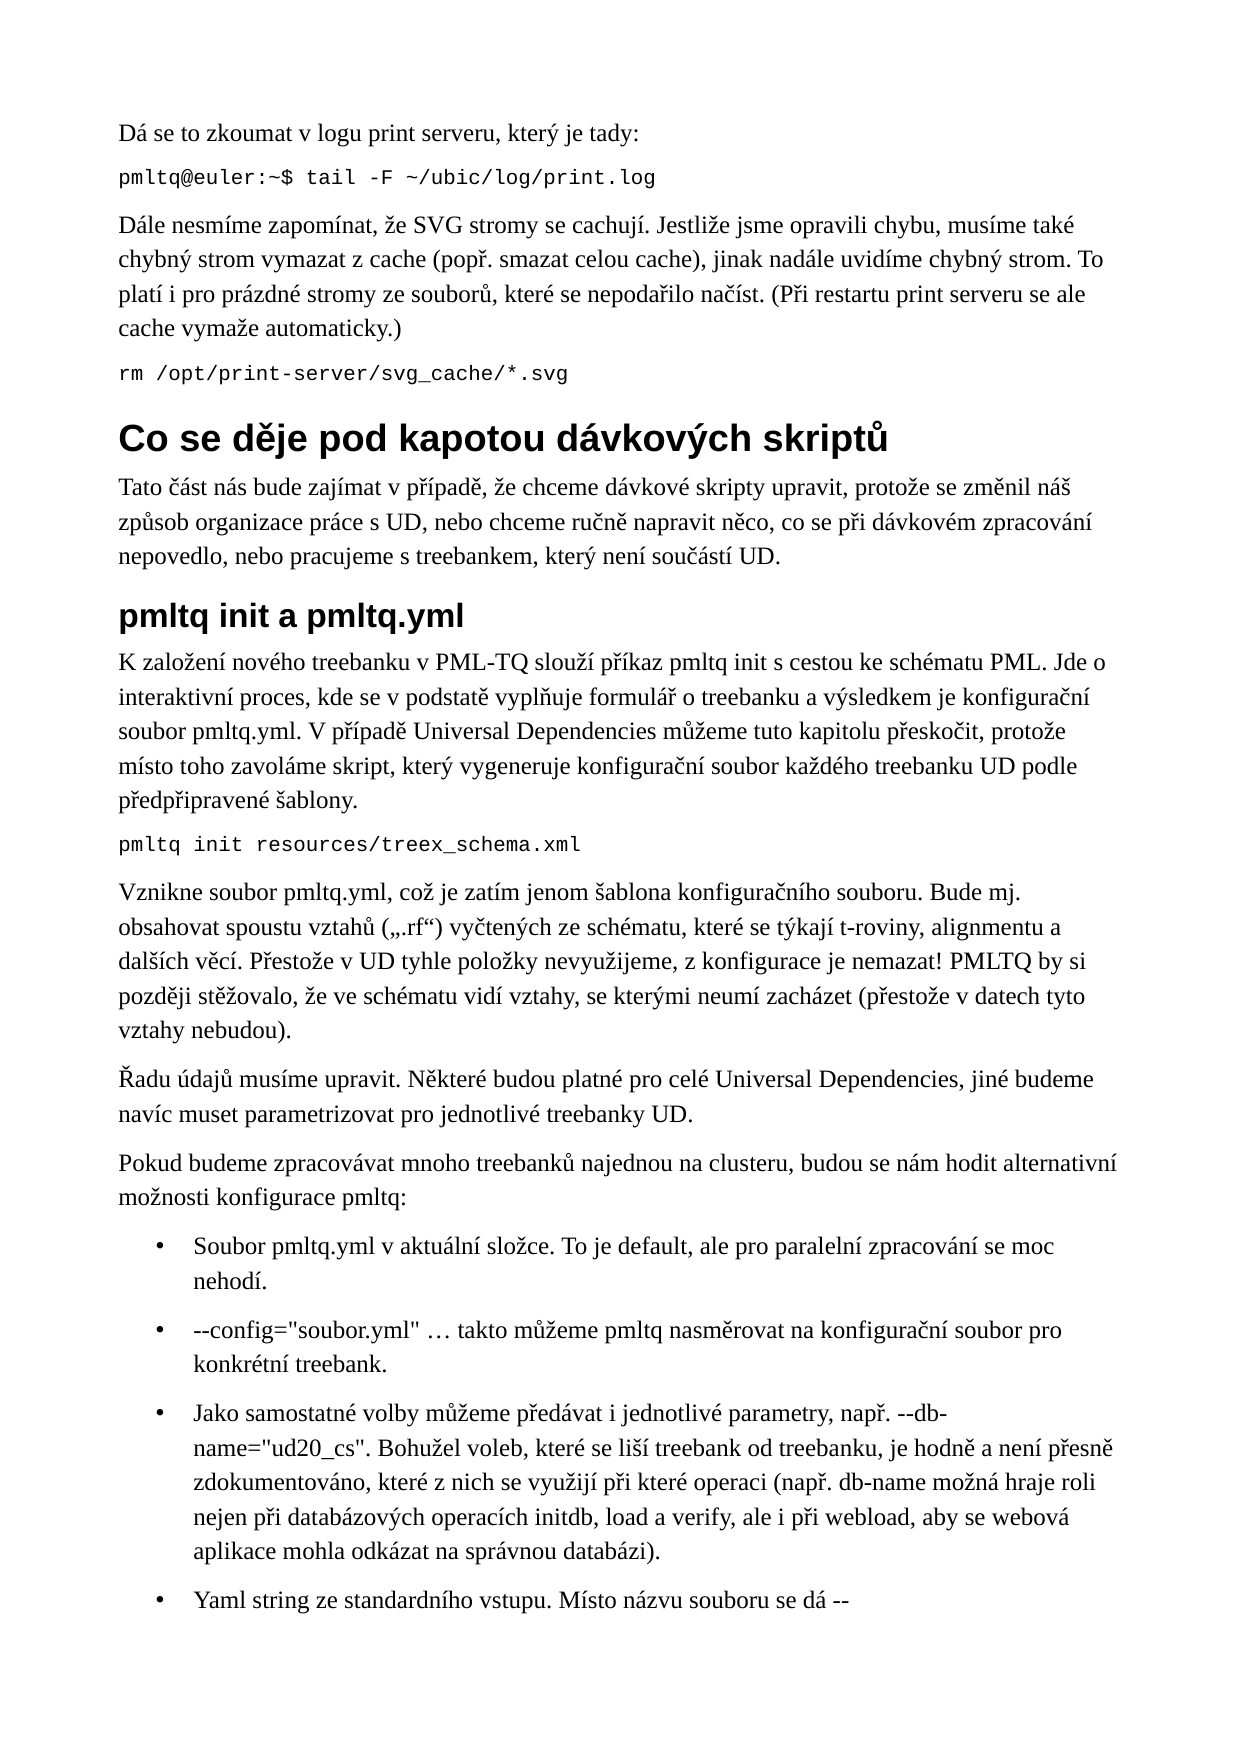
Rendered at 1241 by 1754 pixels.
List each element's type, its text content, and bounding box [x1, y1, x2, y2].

text Tato část nás bude zajímat v případě, že chceme dávkové skripty upravit, protože se změnil náš způsob organizace práce s UD, nebo chceme ručně napravit něco, co se při dávkovém zpracování nepovedlo, nebo pracujeme s treebankem, který není součástí UD. [118, 472, 1122, 570]
list --config="soubor.yml" … takto můžeme pmltq nasměrovat na konfigurační soubor pro konkrétní treebank. [156, 1315, 1122, 1378]
text Vznikne soubor pmltq.yml, což je zatím jenom šablona konfiguračního souboru. Bude mj. obsahovat spoustu vztahů („.rf“) vyčtených ze schématu, které se týkají t-roviny, alignmentu a dalších věcí. Přestože v UD tyhle položky nevyužijeme, z konfigurace je nemazat! PMLTQ by si později stěžovalo, že ve schématu vidí vztahy, se kterými neumí zacházet (přestože v datech tyto vztahy nebudou). [118, 877, 1122, 1044]
subtitle Co se děje pod kapotou dávkových skriptů [118, 416, 1122, 459]
list Yaml string ze standardního vstupu. Místo názvu souboru se dá -- [156, 1586, 1122, 1614]
text rm /opt/print-server/svg_cache/*.svg [118, 363, 1122, 386]
text pmltq init resources/treex_schema.xml [118, 834, 1122, 858]
subtitle pmltq init a pmltq.yml [118, 596, 1122, 635]
text Řadu údajů musíme upravit. Některé budou platné pro celé Universal Dependencies, jiné budeme navíc muset parametrizovat pro jednotlivé treebanky UD. [118, 1064, 1122, 1128]
text pmltq@euler:~$ tail -F ~/ubic/log/print.log [118, 167, 1122, 191]
text Dále nesmíme zapomínat, že SVG stromy se cachují. Jestliže jsme opravili chybu, musíme také chybný strom vymazat z cache (popř. smazat celou cache), jinak nadále uvidíme chybný strom. To platí i pro prázdné stromy ze souborů, které se nepodařilo načíst. (Při restartu print serveru se ale cache vymaže automaticky.) [118, 210, 1122, 342]
list Jako samostatné volby můžeme předávat i jednotlivé parametry, např. --db-name="ud20_cs". Bohužel voleb, které se liší treebank od treebanku, je hodně a není přesně zdokumentováno, které z nich se využijí při které operaci (např. db-name možná hraje roli nejen při databázových operacích initdb, load a verify, ale i při webload, aby se webová aplikace mohla odkázat na správnou databázi). [156, 1398, 1122, 1565]
text Pokud budeme zpracovávat mnoho treebanků najednou na clusteru, budou se nám hodit alternativní možnosti konfigurace pmltq: [118, 1148, 1122, 1211]
text Dá se to zkoumat v logu print serveru, který je tady: [118, 118, 1122, 147]
text K založení nového treebanku v PML-TQ slouží příkaz pmltq init s cestou ke schématu PML. Jde o interaktivní proces, kde se v podstatě vyplňuje formulář o treebanku a výsledkem je konfigurační soubor pmltq.yml. V případě Universal Dependencies můžeme tuto kapitolu přeskočit, protože místo toho zavoláme skript, který vygeneruje konfigurační soubor každého treebanku UD podle předpřipravené šablony. [118, 647, 1122, 814]
list Soubor pmltq.yml v aktuální složce. To je default, ale pro paralelní zpracování se moc nehodí. [156, 1231, 1122, 1295]
